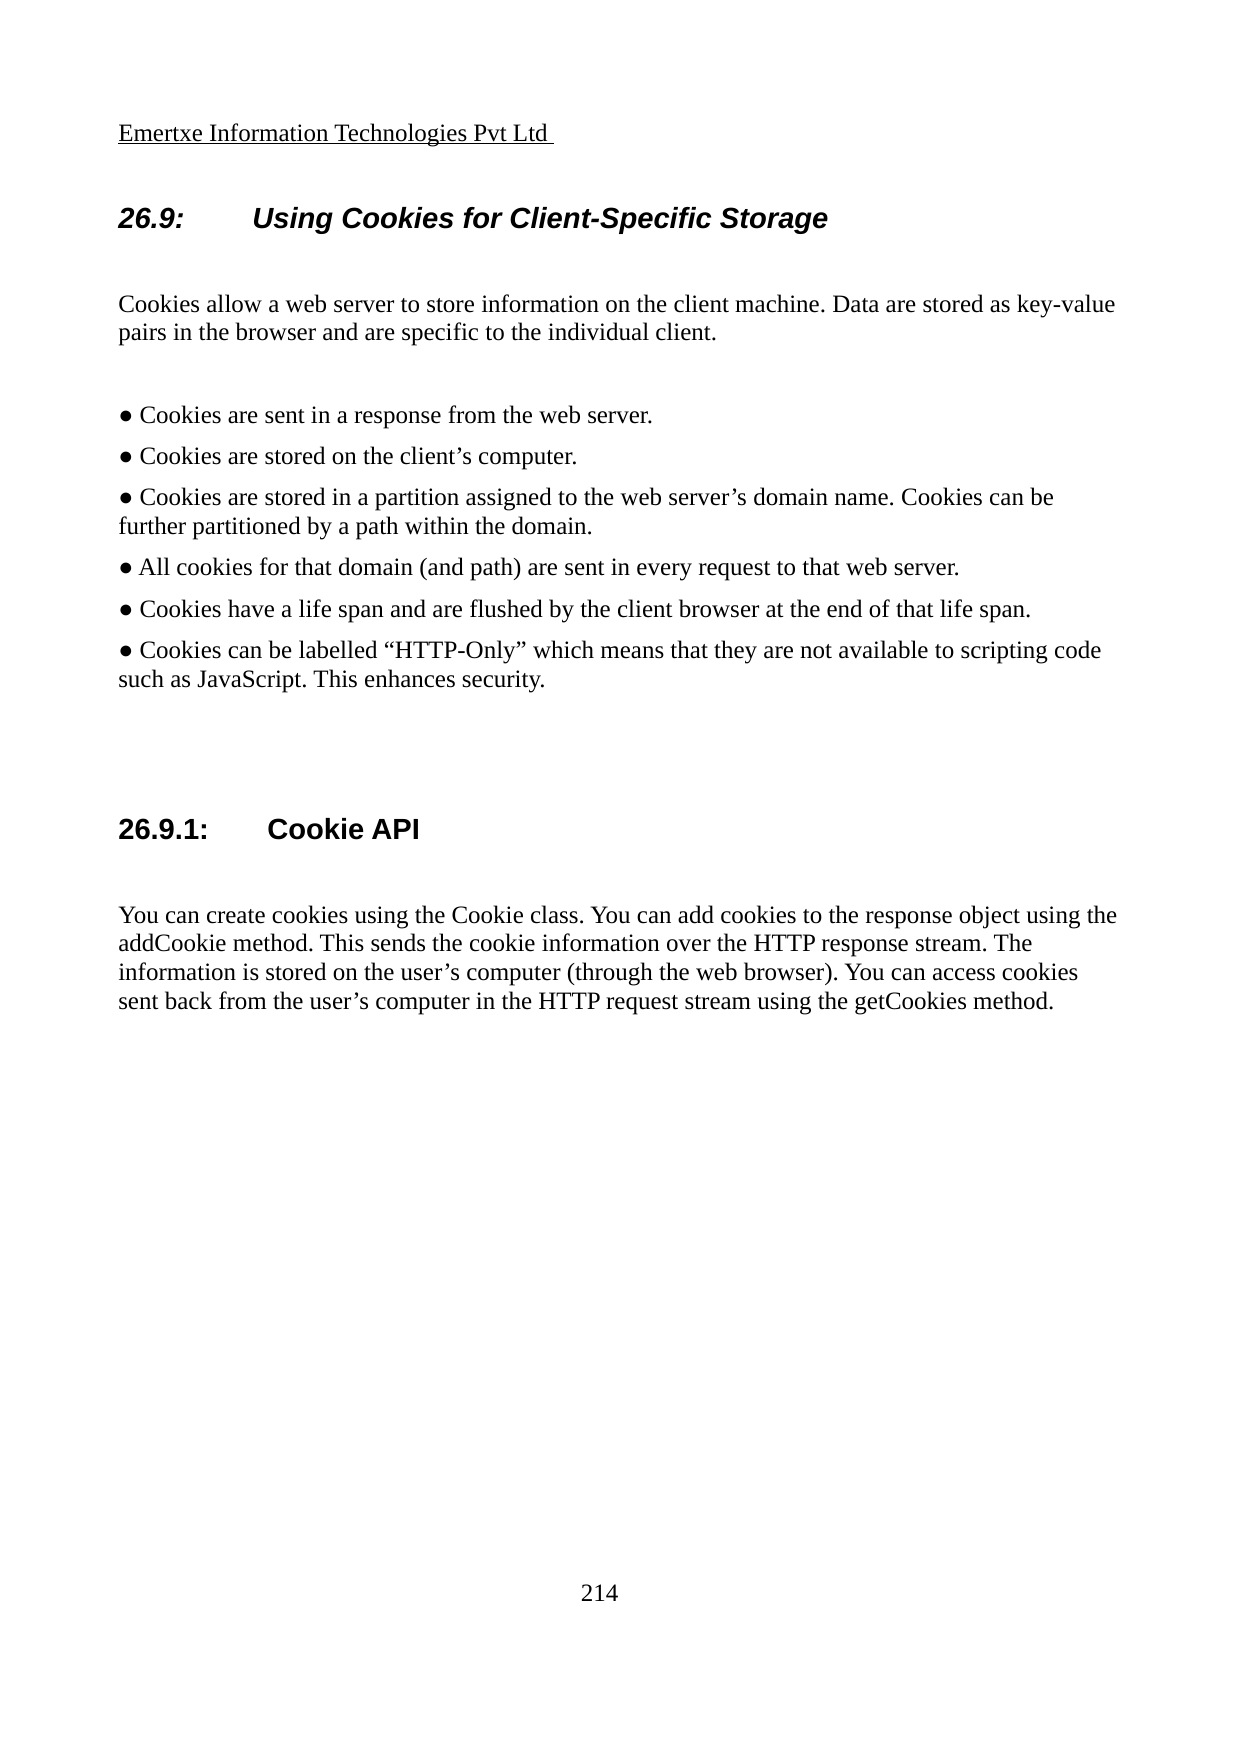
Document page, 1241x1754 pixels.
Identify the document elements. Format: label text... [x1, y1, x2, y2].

text ● Cookies have a life span and are flushed by the client browser at the end of that life span. [118, 594, 1122, 622]
subtitle Cookie API [118, 812, 1122, 846]
text Cookies allow a web server to store information on the client machine. Data are stored as key-value pairs in the browser and are specific to the individual client. [118, 289, 1122, 346]
text ● Cookies can be labelled “HTTP-Only” which means that they are not available to scripting code such as JavaScript. This enhances security. [118, 635, 1122, 692]
text ● Cookies are sent in a response from the web server. [118, 400, 1122, 429]
text ● Cookies are stored on the client’s computer. [118, 441, 1122, 470]
text ● All cookies for that domain (and path) are sent in every request to that web server. [118, 552, 1122, 581]
text ● Cookies are stored in a partition assigned to the web server’s domain name. Cookies can be further partitioned by a path within the domain. [118, 482, 1122, 540]
text You can create cookies using the Cookie class. You can add cookies to the response object using the addCookie method. This sends the cookie information over the HTTP response stream. The information is stored on the user’s computer (through the web browser). You can access cookies sent back from the user’s computer in the HTTP request stream using the getCookies method. [118, 900, 1122, 1015]
subtitle Using Cookies for Client-Specific Storage [118, 201, 1122, 235]
